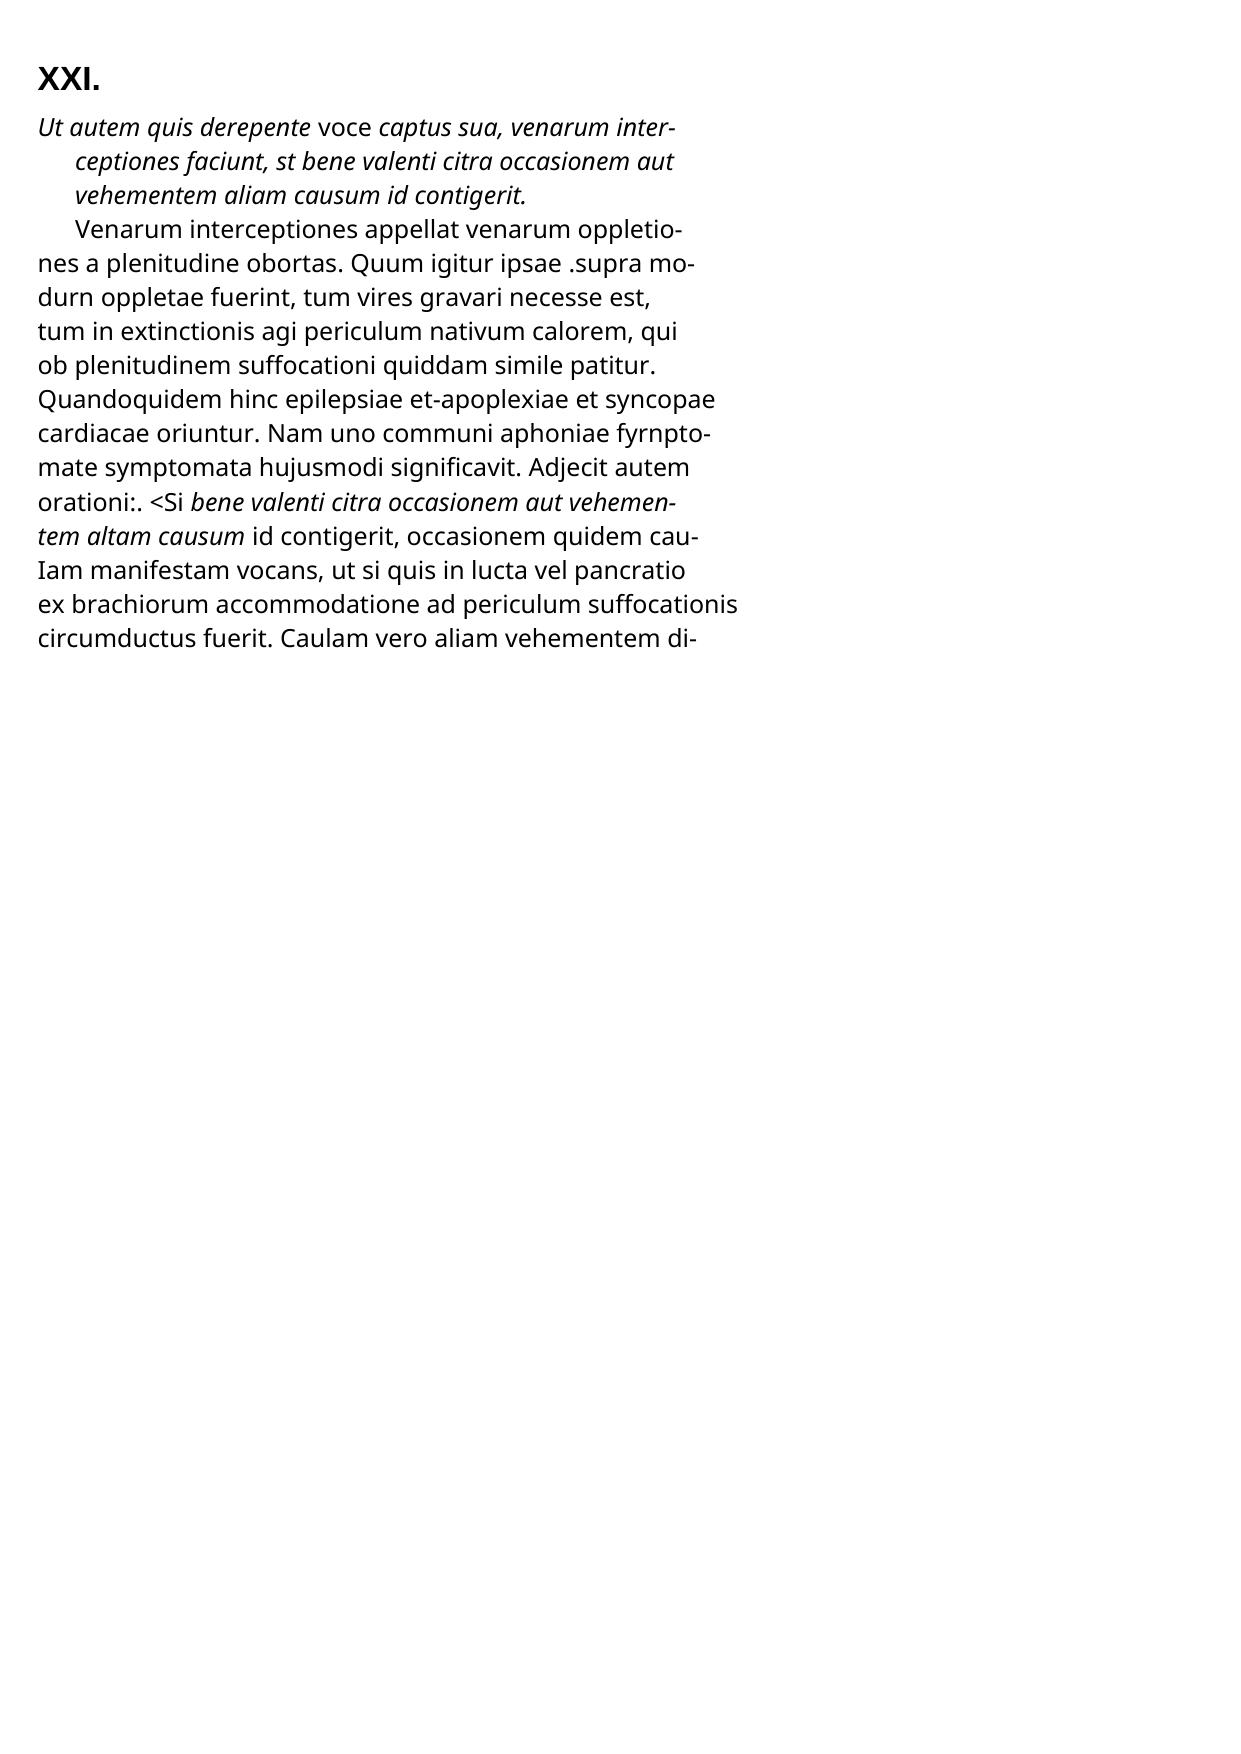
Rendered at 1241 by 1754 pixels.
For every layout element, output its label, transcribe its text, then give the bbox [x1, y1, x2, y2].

text Venarum interceptiones appellat venarum oppletio- nes a plenitudine obortas. Quum igitur ipsae .supra mo- durn oppletae fuerint, tum vires gravari necesse est, tum in extinctionis agi periculum nativum calorem, qui ob plenitudinem suffocationi quiddam simile patitur. Quandoquidem hinc epilepsiae et-apoplexiae et syncopae cardiacae oriuntur. Nam uno communi aphoniae fyrnpto- mate symptomata hujusmodi significavit. Adjecit autem orationi:. <Si bene valenti citra occasionem aut vehemen- tem altam causum id contigerit, occasionem quidem cau- Iam manifestam vocans, ut si quis in lucta vel pancratio ex brachiorum accommodatione ad periculum suffocationis circumductus fuerit. Caulam vero aliam vehementem di- [37, 212, 1203, 654]
text Ut autem quis derepente voce captus sua, venarum inter- ceptiones faciunt, st bene valenti citra occasionem aut vehementem aliam causum id contigerit. [37, 109, 1203, 212]
subtitle XXI. [37, 58, 1203, 97]
